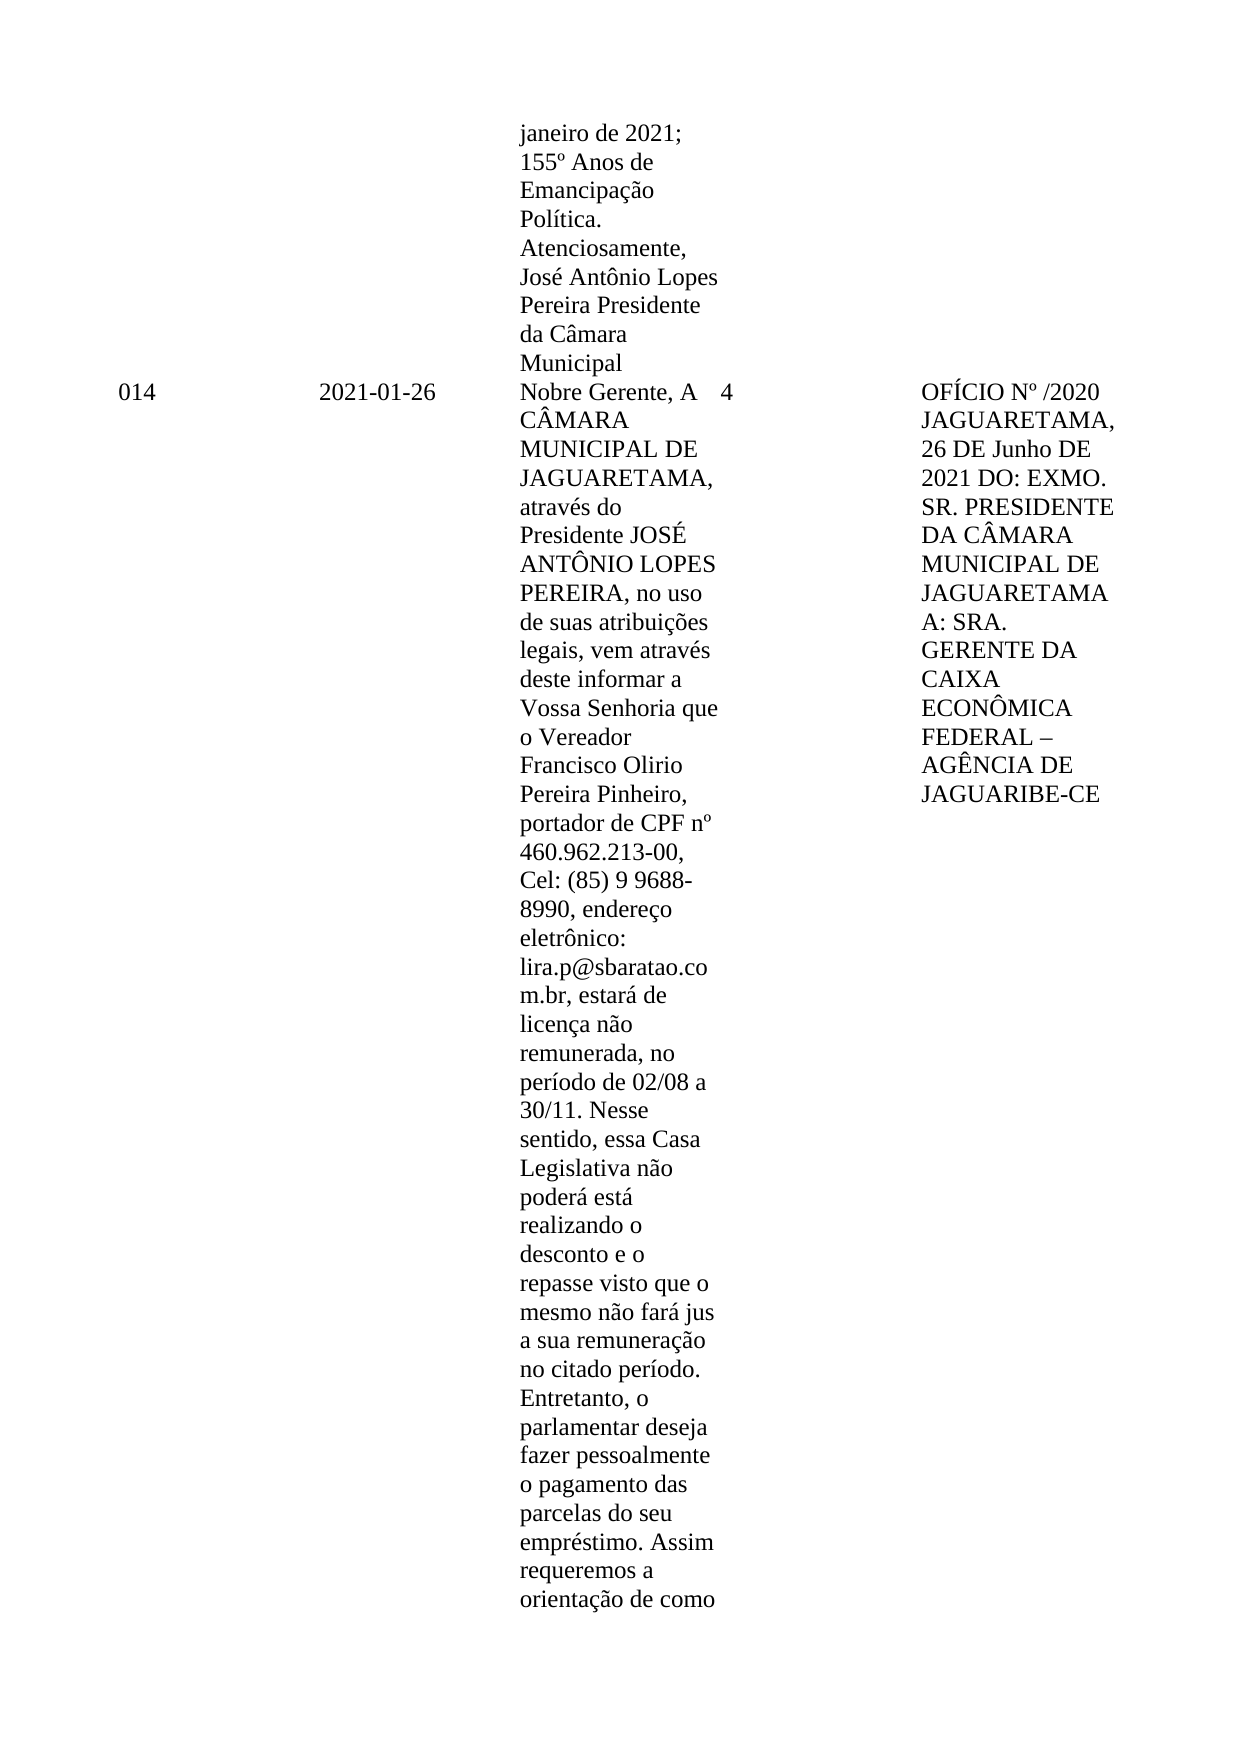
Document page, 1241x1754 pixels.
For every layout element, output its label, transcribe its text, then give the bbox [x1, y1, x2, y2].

table_cell 4 [720, 377, 921, 1613]
table_cell [921, 118, 1122, 377]
table_cell [118, 118, 319, 377]
table_cell janeiro de 2021; 155º Anos de Emancipação Política. Atenciosamente, José Antônio Lopes Pereira Presidente da Câmara Municipal [520, 118, 720, 377]
table_cell [319, 118, 519, 377]
table_cell OFÍCIO Nº /2020 JAGUARETAMA, 26 DE Junho DE 2021 DO: EXMO. SR. PRESIDENTE DA CÂMARA MUNICIPAL DE JAGUARETAMA A: SRA. GERENTE DA CAIXA ECONÔMICA FEDERAL – AGÊNCIA DE JAGUARIBE-CE [921, 377, 1122, 1613]
table_cell 014 [118, 377, 319, 1613]
table_cell [720, 118, 921, 377]
table_cell 2021-01-26 [319, 377, 519, 1613]
table_cell Nobre Gerente, A CÂMARA MUNICIPAL DE JAGUARETAMA, através do Presidente JOSÉ ANTÔNIO LOPES PEREIRA, no uso de suas atribuições legais, vem através deste informar a Vossa Senhoria que o Vereador Francisco Olirio Pereira Pinheiro, portador de CPF nº 460.962.213-00, Cel: (85) 9 9688-8990, endereço eletrônico: lira.p@sbaratao.com.br, estará de licença não remunerada, no período de 02/08 a 30/11. Nesse sentido, essa Casa Legislativa não poderá está realizando o desconto e o repasse visto que o mesmo não fará jus a sua remuneração no citado período. Entretanto, o parlamentar deseja fazer pessoalmente o pagamento das parcelas do seu empréstimo. Assim requeremos a orientação de como [520, 377, 720, 1613]
